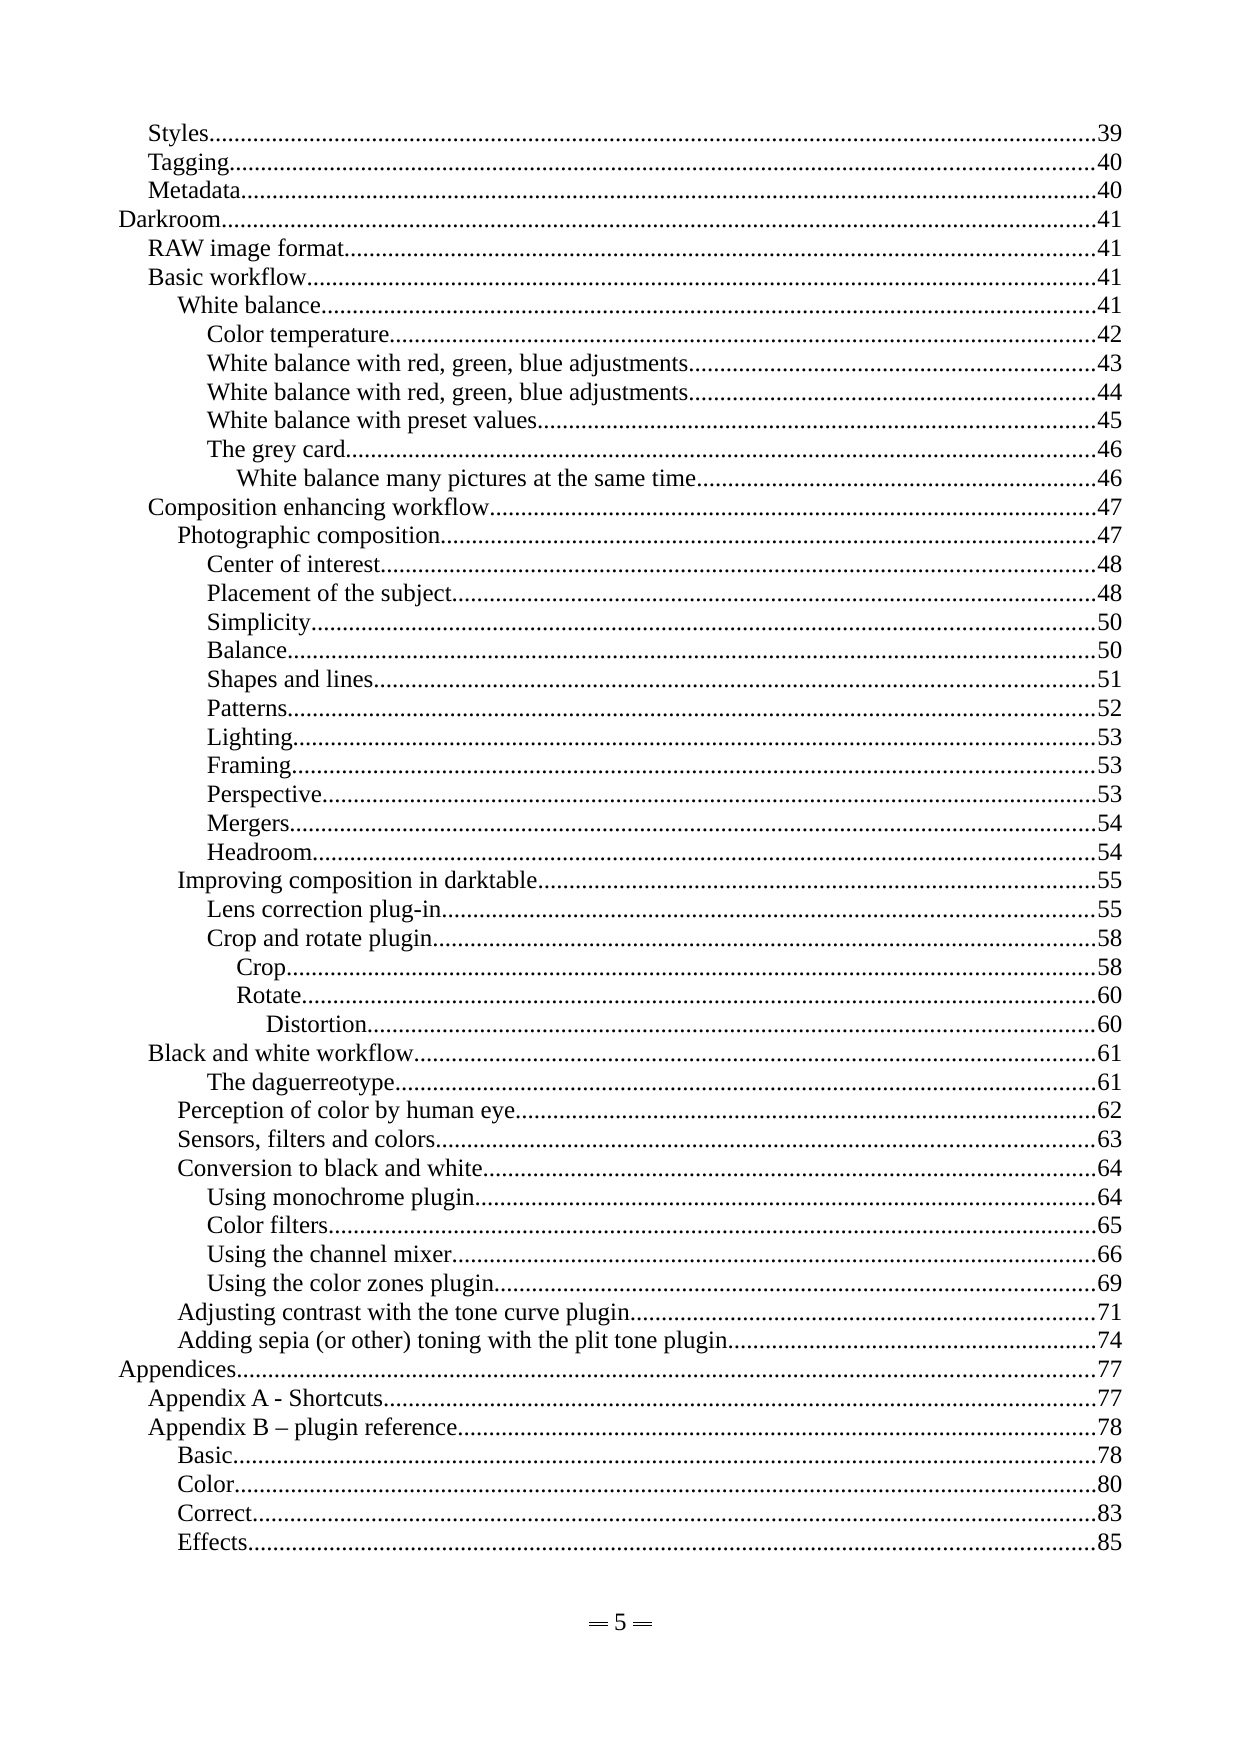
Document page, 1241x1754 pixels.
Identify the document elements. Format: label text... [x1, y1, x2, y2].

text Balance 50 [207, 636, 1122, 664]
text Adjusting contrast with the tone curve plugin 71 [177, 1297, 1122, 1326]
text Tagging 40 [148, 147, 1122, 176]
text Headroom 54 [207, 837, 1122, 866]
text Lens correction plug-in 55 [207, 894, 1122, 923]
text The daguerreotype 61 [207, 1067, 1122, 1096]
text Crop and rotate plugin 58 [207, 923, 1122, 952]
text Appendices 77 [118, 1354, 1122, 1383]
text Darkroom 41 [118, 204, 1122, 233]
text Shapes and lines 51 [207, 664, 1122, 693]
text Correct 83 [177, 1498, 1122, 1527]
text Basic 78 [177, 1441, 1122, 1469]
text Rotate 60 [236, 981, 1122, 1009]
text Appendix B – plugin reference 78 [148, 1412, 1122, 1441]
text Crop 58 [236, 952, 1122, 981]
text White balance with red, green, blue adjustments 44 [207, 377, 1122, 406]
text Framing 53 [207, 751, 1122, 779]
text Center of interest 48 [207, 549, 1122, 578]
text Perception of color by human eye 62 [177, 1096, 1122, 1124]
text Composition enhancing workflow 47 [148, 492, 1122, 521]
text Metadata 40 [148, 176, 1122, 204]
text Simplicity 50 [207, 607, 1122, 636]
text The grey card 46 [207, 434, 1122, 463]
text RAW image format 41 [148, 233, 1122, 262]
text Black and white workflow 61 [148, 1038, 1122, 1067]
text Mergers 54 [207, 808, 1122, 837]
text Using the channel mixer 66 [207, 1239, 1122, 1268]
text Using the color zones plugin 69 [207, 1268, 1122, 1297]
text Perspective 53 [207, 779, 1122, 808]
text Appendix A - Shortcuts 77 [148, 1383, 1122, 1412]
text Color temperature 42 [207, 319, 1122, 348]
text Styles 39 [148, 118, 1122, 147]
text Basic workflow 41 [148, 262, 1122, 291]
text Effects 85 [177, 1527, 1122, 1556]
text Color 80 [177, 1469, 1122, 1498]
text White balance many pictures at the same time 46 [236, 463, 1122, 492]
text Improving composition in darktable 55 [177, 866, 1122, 894]
text Lighting 53 [207, 722, 1122, 751]
text White balance 41 [177, 291, 1122, 319]
text Using monochrome plugin 64 [207, 1182, 1122, 1211]
text White balance with preset values 45 [207, 406, 1122, 434]
text Conversion to black and white 64 [177, 1153, 1122, 1182]
text Distortion 60 [266, 1009, 1122, 1038]
text Sensors, filters and colors 63 [177, 1124, 1122, 1153]
text White balance with red, green, blue adjustments 43 [207, 348, 1122, 377]
text Adding sepia (or other) toning with the plit tone plugin 74 [177, 1326, 1122, 1354]
text Color filters 65 [207, 1211, 1122, 1239]
text Patterns 52 [207, 693, 1122, 722]
text Placement of the subject 48 [207, 578, 1122, 607]
text Photographic composition 47 [177, 521, 1122, 549]
